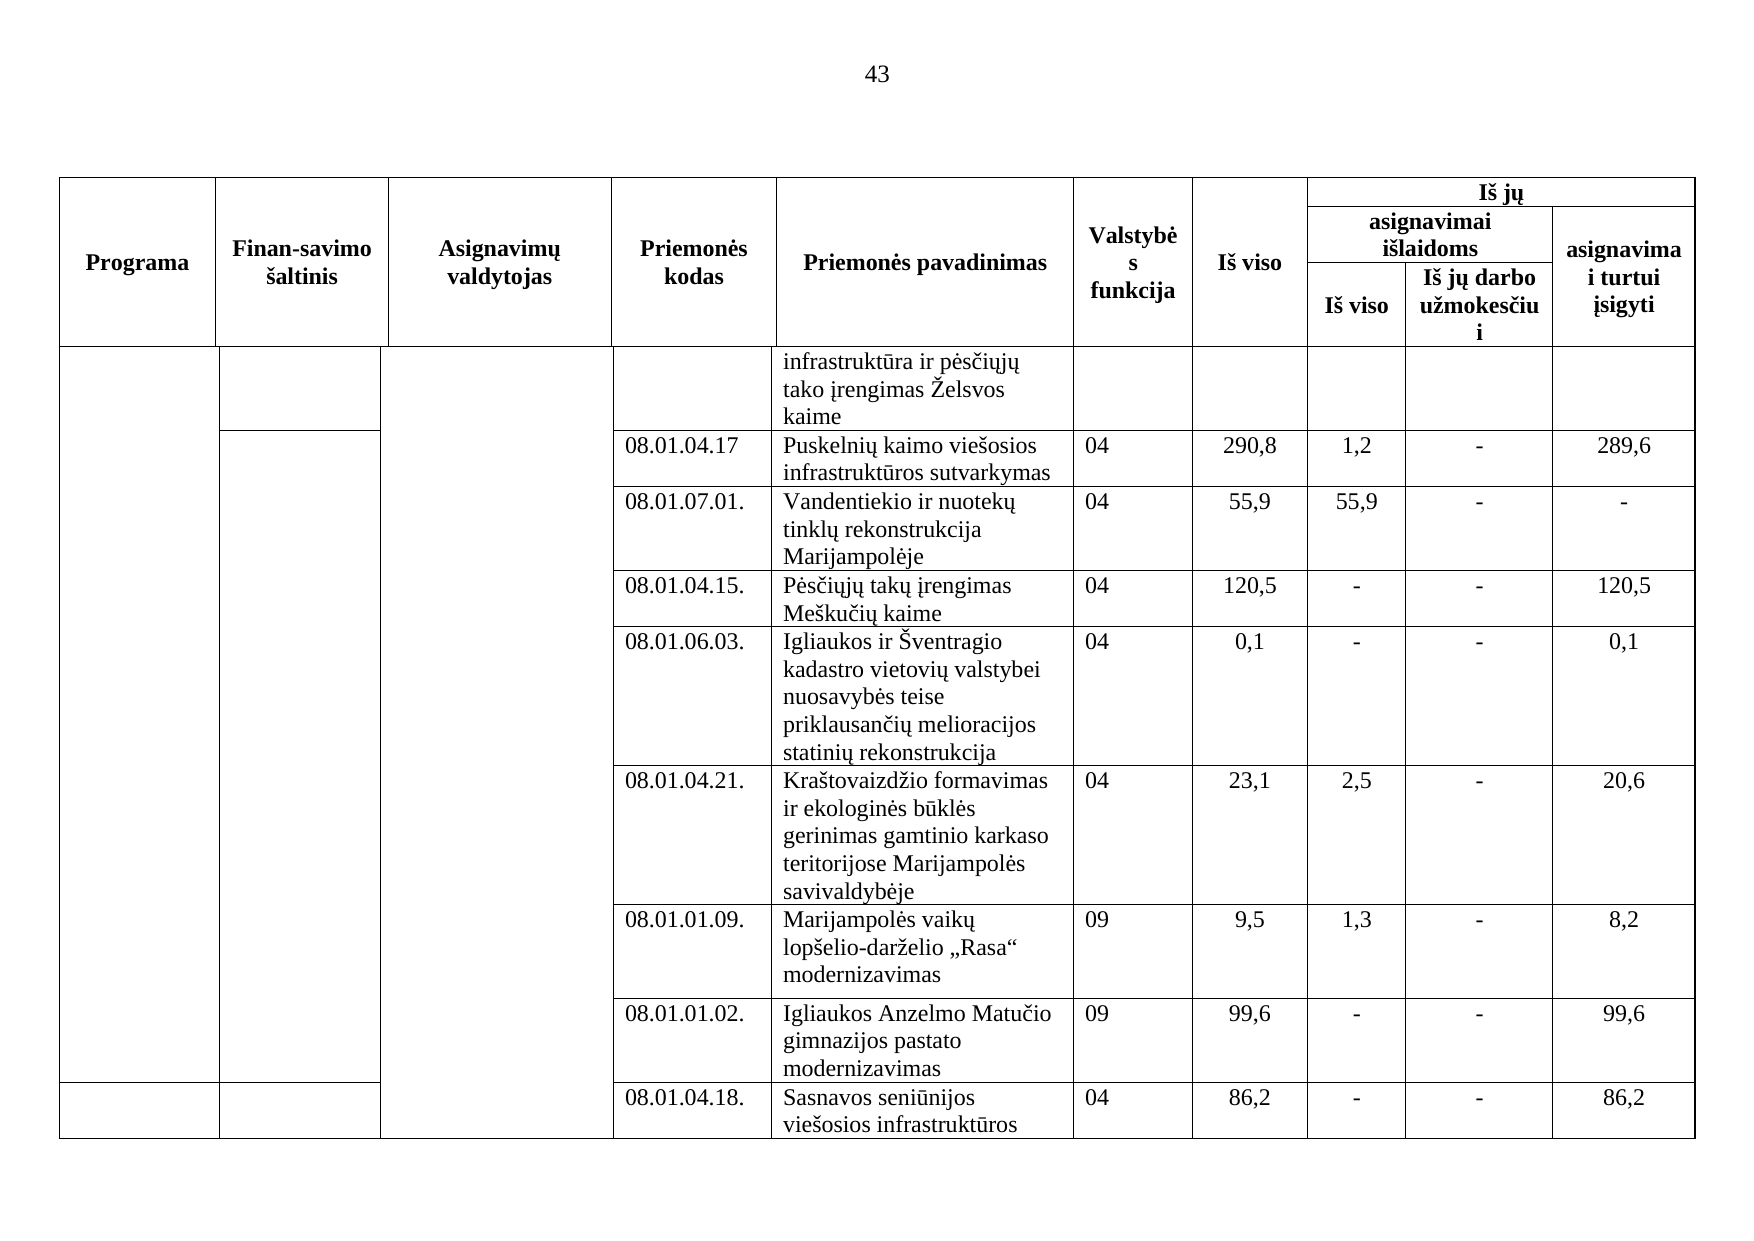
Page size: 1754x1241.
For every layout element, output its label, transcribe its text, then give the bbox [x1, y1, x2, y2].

table_cell [1193, 347, 1307, 430]
table_cell 08.01.04.17 [614, 431, 771, 486]
table_cell - [1308, 627, 1405, 765]
table_cell asignavimai išlaidoms [1308, 207, 1552, 262]
table_header Priemonės kodas [612, 178, 776, 346]
table_cell - [1406, 999, 1552, 1082]
table_cell - [1406, 627, 1552, 765]
table_cell 290,8 [1193, 431, 1307, 486]
table_cell 9,5 [1193, 905, 1307, 998]
table_cell 289,6 [1553, 431, 1694, 486]
table_cell 0,1 [1553, 627, 1694, 765]
table_cell - [1406, 347, 1552, 430]
table_header Iš jų [1308, 178, 1694, 206]
table_cell 09 [1074, 905, 1192, 998]
table_cell asignavimai turtui įsigyti [1553, 207, 1694, 346]
table_cell - [1406, 766, 1552, 904]
table_header Iš viso [1193, 178, 1307, 346]
table_cell - [1308, 1083, 1405, 1138]
table_cell - [1308, 999, 1405, 1082]
table_cell Igliaukos Anzelmo Matučio gimnazijos pastato modernizavimas [772, 999, 1073, 1082]
table_cell 20,6 [1553, 766, 1694, 904]
table_cell - [1406, 905, 1552, 998]
table_cell [1074, 347, 1192, 430]
table_cell 04 [1074, 766, 1192, 904]
table_cell 04 [1074, 431, 1192, 486]
table_cell - [1406, 1083, 1552, 1138]
table_cell Kraštovaizdžio formavimas ir ekologinės būklės gerinimas gamtinio karkaso teritorijose Marijampolės savivaldybėje [772, 766, 1073, 904]
table_cell 04 [1074, 627, 1192, 765]
table_cell 09 [1074, 999, 1192, 1082]
table_header Priemonės pavadinimas [777, 178, 1073, 346]
table_cell - [1406, 487, 1552, 570]
table_cell 23,1 [1193, 766, 1307, 904]
table_cell 08.01.04.18. [614, 1083, 771, 1138]
table_cell Igliaukos ir Šventragio kadastro vietovių valstybei nuosavybės teise priklausančių melioracijos statinių rekonstrukcija [772, 627, 1073, 765]
table_cell [220, 1083, 380, 1138]
table_cell 08.01.07.01. [614, 487, 771, 570]
table_cell 120,5 [1193, 571, 1307, 626]
table_cell Iš viso [1308, 263, 1405, 346]
table_cell 99,6 [1553, 999, 1694, 1082]
table_cell [60, 1083, 219, 1138]
table_cell 08.01.04.21. [614, 766, 771, 904]
table_header Finan-savimo šaltinis [216, 178, 388, 346]
table_header Asignavimų valdytojas [389, 178, 611, 346]
table_cell [1553, 347, 1694, 430]
table_cell infrastruktūra ir pėsčiųjų tako įrengimas Želsvos kaime [772, 347, 1073, 430]
table_cell Vandentiekio ir nuotekų tinklų rekonstrukcija Marijampolėje [772, 487, 1073, 570]
table_cell - [1406, 571, 1552, 626]
table_cell 1,3 [1308, 905, 1405, 998]
table_cell [220, 486, 380, 1082]
table_cell 08.01.01.09. [614, 905, 771, 998]
table_cell 1,2 [1308, 431, 1405, 486]
table_header Valstybės funkcija [1074, 178, 1192, 346]
table_cell - [1406, 431, 1552, 486]
table_cell 86,2 [1553, 1083, 1694, 1138]
table_cell 08.01.06.03. [614, 627, 771, 765]
table_cell 55,9 [1308, 487, 1405, 570]
table_cell Sasnavos seniūnijos viešosios infrastruktūros [772, 1083, 1073, 1138]
table_cell - [1308, 571, 1405, 626]
table_cell 120,5 [1553, 571, 1694, 626]
table_cell 99,6 [1193, 999, 1307, 1082]
table_cell [220, 347, 380, 430]
table_cell Iš jų darbo užmokesčiui [1406, 263, 1552, 346]
table_cell [381, 347, 613, 486]
table_cell Pėsčiųjų takų įrengimas Meškučių kaime [772, 571, 1073, 626]
table_cell 08.01.04.15. [614, 571, 771, 626]
table_cell 0,1 [1193, 627, 1307, 765]
table_cell 86,2 [1193, 1083, 1307, 1138]
table_cell 8,2 [1553, 905, 1694, 998]
table_cell 08.01.01.02. [614, 999, 771, 1082]
table_cell [60, 347, 219, 1082]
table_cell [220, 431, 380, 486]
table_header Programa [60, 178, 215, 346]
table_cell - [1553, 487, 1694, 570]
table_cell [614, 347, 771, 430]
table_cell 04 [1074, 571, 1192, 626]
table_cell 04 [1074, 1083, 1192, 1138]
table_cell Marijampolės vaikų lopšelio-darželio „Rasa“ modernizavimas [772, 905, 1073, 998]
table_cell 2,5 [1308, 766, 1405, 904]
table_cell 04 [1074, 487, 1192, 570]
table_cell - [1308, 347, 1405, 430]
table_cell [381, 486, 613, 1138]
table_cell Puskelnių kaimo viešosios infrastruktūros sutvarkymas [772, 431, 1073, 486]
table_cell 55,9 [1193, 487, 1307, 570]
